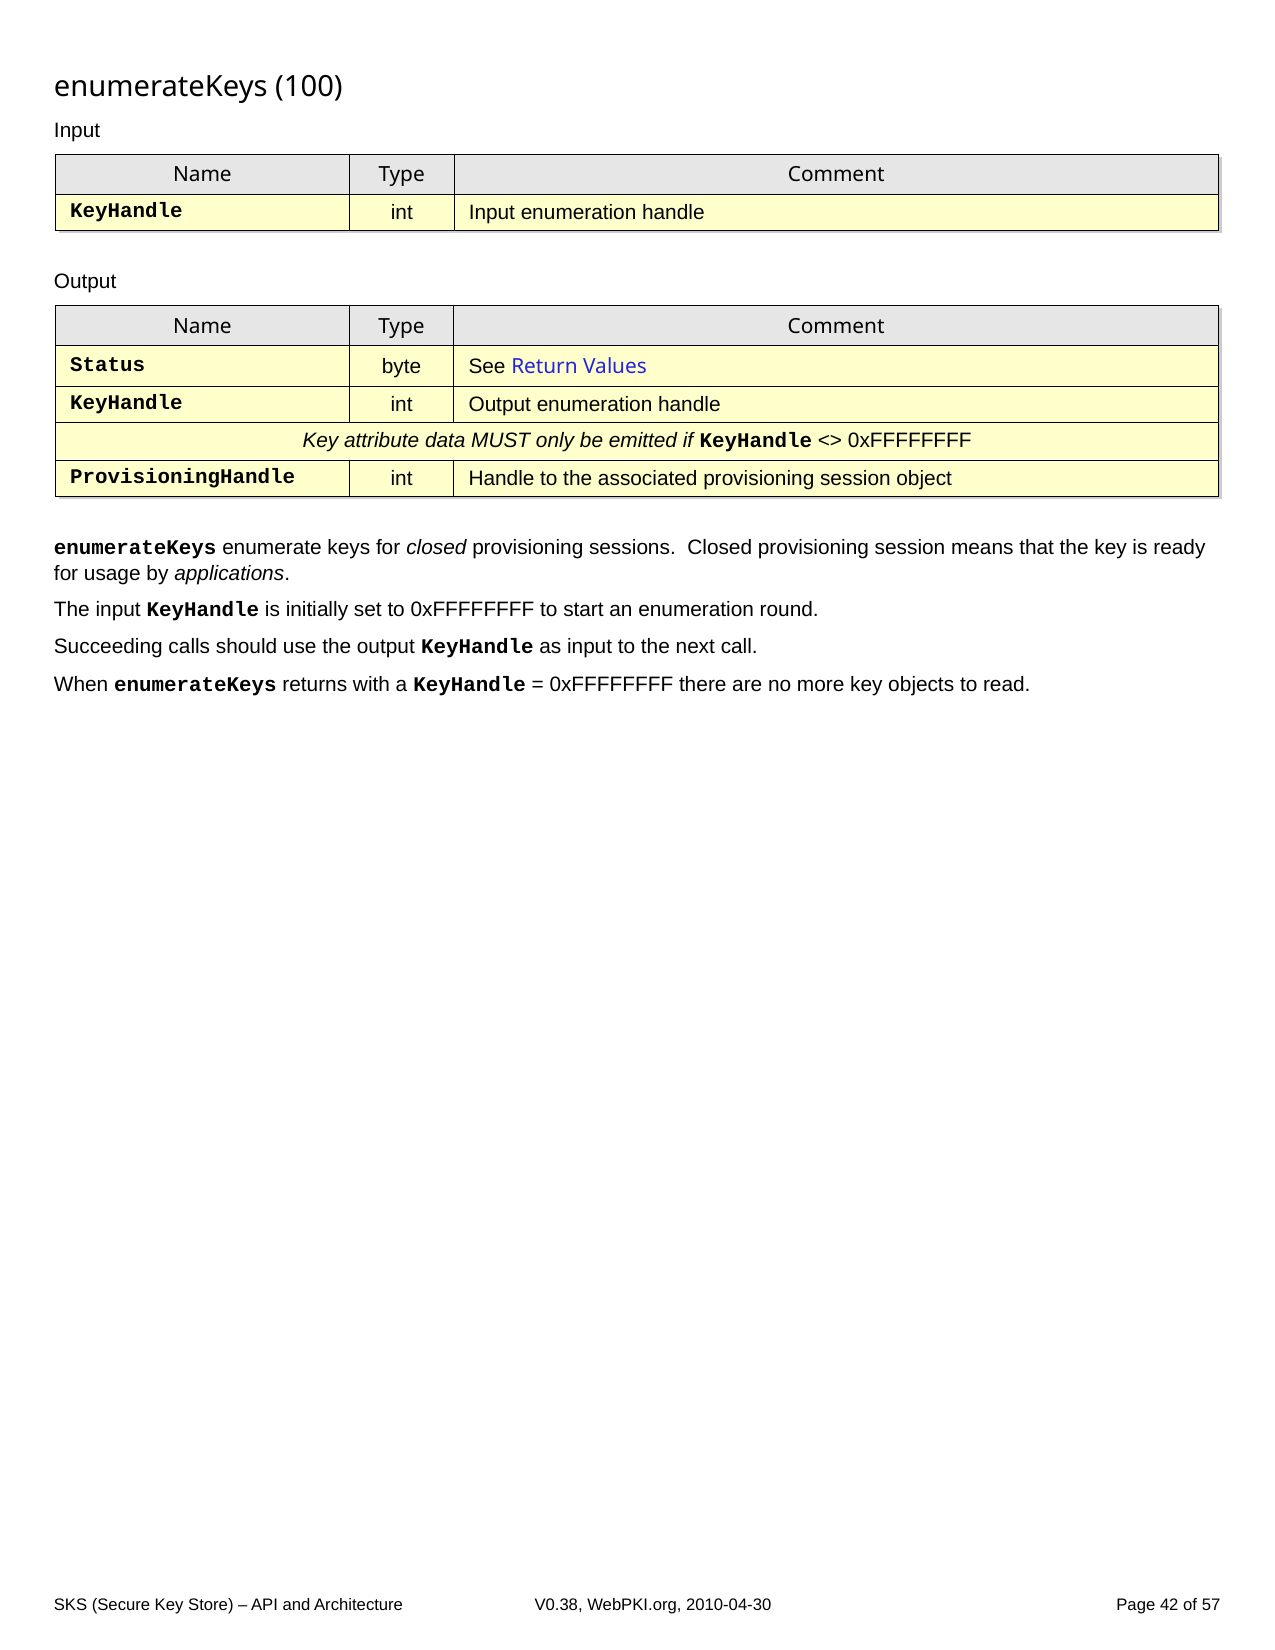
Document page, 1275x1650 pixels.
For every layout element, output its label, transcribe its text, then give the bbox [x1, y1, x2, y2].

text When enumerateKeys returns with a KeyHandle = 0xFFFFFFFF there are no more key objects to read. [54, 672, 1221, 697]
table_cell KeyHandle [56, 195, 349, 230]
table_cell Status [56, 346, 349, 386]
table_cell int [350, 387, 453, 422]
table_header Name [56, 306, 349, 345]
table_cell Key attribute data MUST only be emitted if KeyHandle <> 0xFFFFFFFF [56, 423, 1218, 459]
text The input KeyHandle is initially set to 0xFFFFFFFF to start an enumeration round. [54, 596, 1221, 622]
table_header Type [350, 155, 454, 194]
text Output [54, 269, 1221, 293]
text Succeeding calls should use the output KeyHandle as input to the next call. [54, 634, 1221, 660]
table_header Name [56, 155, 349, 194]
table_cell int [350, 195, 454, 230]
subtitle enumerateKeys (100) [54, 66, 1221, 105]
text enumerateKeys enumerate keys for closed provisioning sessions. Closed provisioning session means that the key is ready for usage by applications. [54, 535, 1221, 585]
table_header Comment [454, 306, 1218, 345]
table_cell Input enumeration handle [455, 195, 1218, 230]
table_cell KeyHandle [56, 387, 349, 422]
table_cell ProvisioningHandle [56, 461, 349, 496]
table_cell int [350, 461, 453, 496]
table_header Comment [455, 155, 1218, 194]
table_cell See Return Values [454, 346, 1218, 386]
table_cell Output enumeration handle [454, 387, 1218, 422]
table_cell byte [350, 346, 453, 386]
text Input [54, 118, 1221, 142]
table_cell Handle to the associated provisioning session object [454, 461, 1218, 496]
table_header Type [350, 306, 453, 345]
